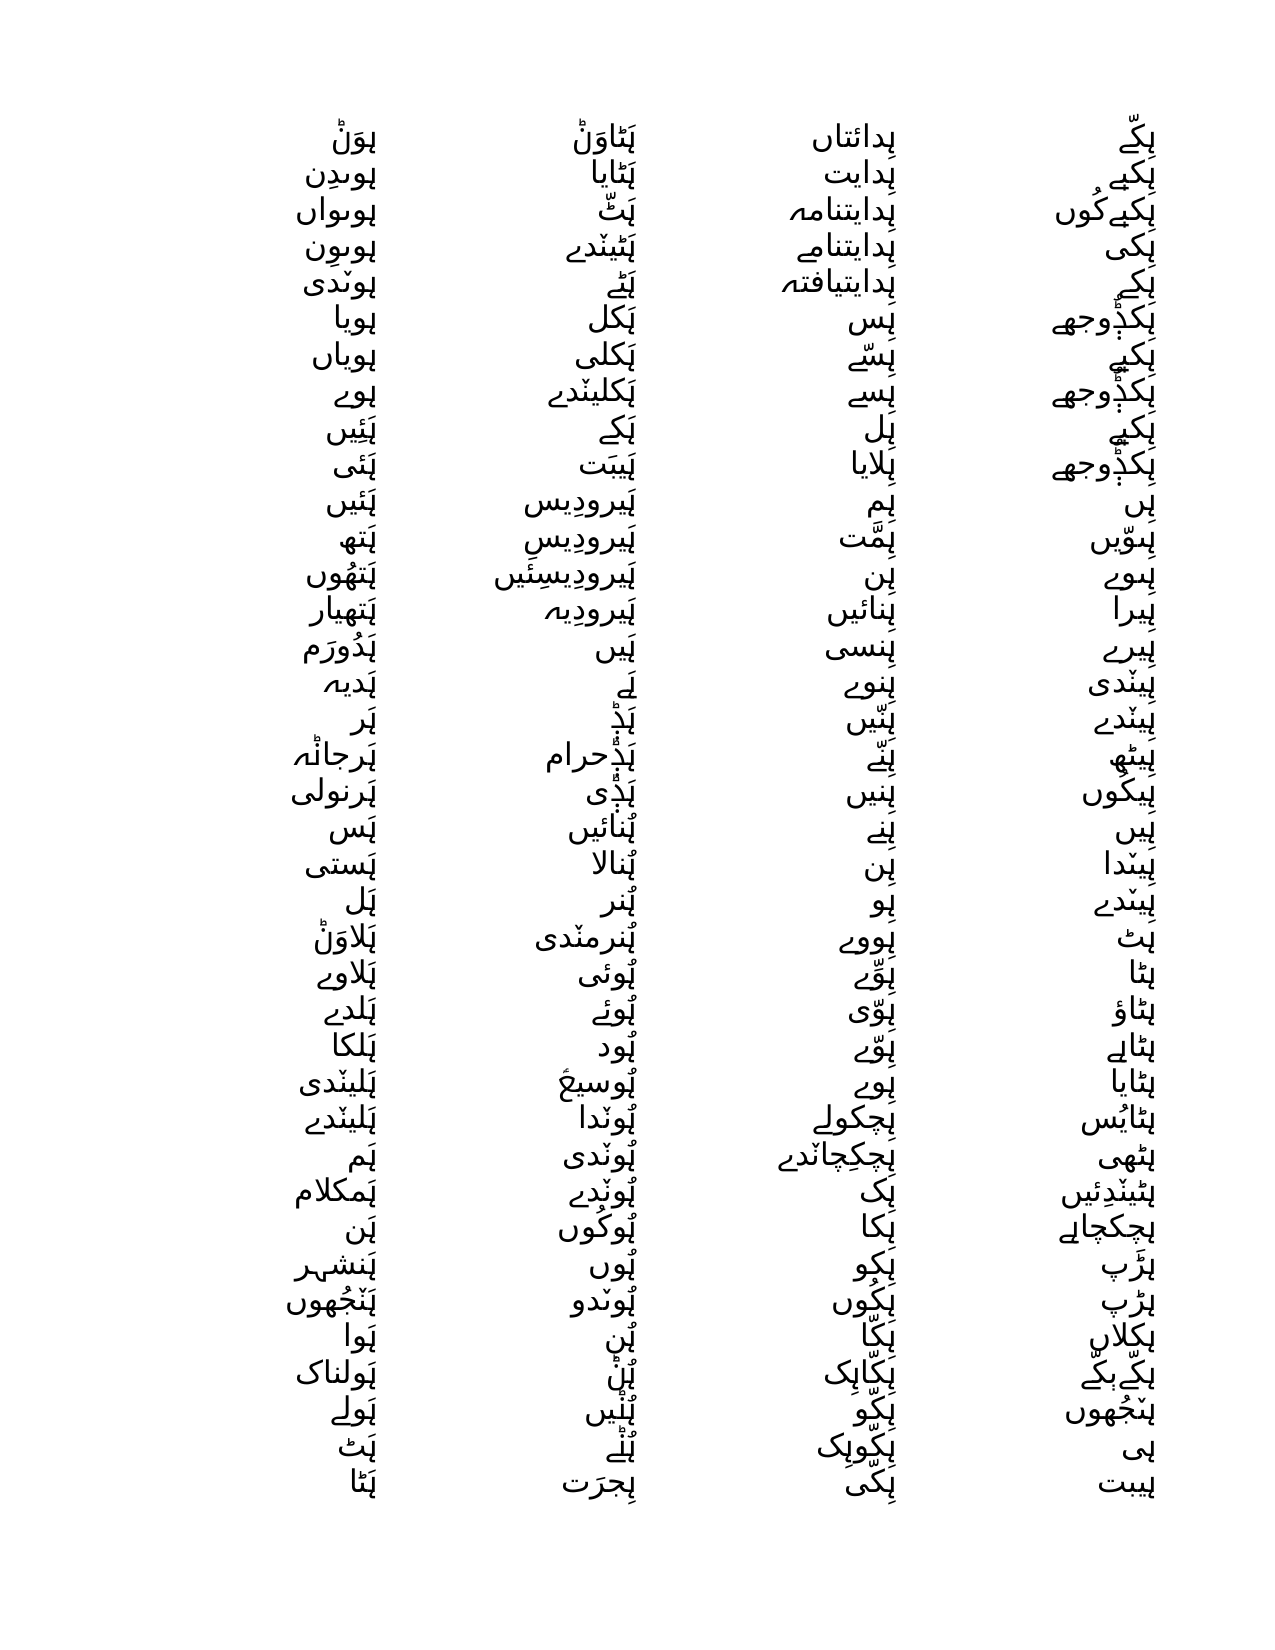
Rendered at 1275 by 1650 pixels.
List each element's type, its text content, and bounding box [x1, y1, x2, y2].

text ہَیرودِیہ [378, 591, 637, 627]
text ہُنرمنٚدی [378, 918, 637, 954]
text ہَئِیں [118, 409, 378, 445]
text ہِک﻿ٻے [897, 409, 1157, 445]
text ہُوئی [378, 954, 637, 991]
text ہوںواں [118, 191, 378, 227]
text ہُڹ [378, 1318, 637, 1354]
text ہُوئے [378, 991, 637, 1027]
text ہِوِّے [637, 954, 897, 991]
text ہِیںٚدے [897, 882, 1157, 918]
text ہَنٚجُھوں [118, 1281, 378, 1318]
text ہٹاؤ [897, 991, 1157, 1027]
text ہَلدے [118, 991, 378, 1027]
text ہُونٚدے [378, 1172, 637, 1209]
text ہِسّے [637, 336, 897, 373]
text ہُوں [378, 1245, 637, 1281]
text ہَئی [118, 445, 378, 482]
text ہَݙحرام [378, 736, 637, 772]
text ہِکّو [637, 1391, 897, 1427]
text ہِیں [897, 809, 1157, 845]
text ہَٹاوَݨ [378, 118, 637, 154]
text ہُونٚدا [378, 1100, 637, 1136]
text ہِںوّیں [897, 518, 1157, 554]
text ہَتھ [118, 518, 378, 554]
text ہَکلینٚدے [378, 373, 637, 409]
text ہِکے [897, 263, 1157, 300]
text ہِووے [637, 918, 897, 954]
text ہَٹا [118, 1463, 378, 1499]
text ہوے [118, 373, 378, 409]
text ہَستی [118, 845, 378, 882]
text ہَنشہر [118, 1245, 378, 1281]
text ہِنّیں [637, 700, 897, 736]
text ہیبت [897, 1463, 1157, 1499]
text ہَیرودِیسِ [378, 518, 637, 554]
text ہَن [118, 1209, 378, 1245]
text ہَٹایا [378, 154, 637, 191]
text ہٹا [897, 954, 1157, 991]
text ہٹایا [897, 1063, 1157, 1100]
text ہوںدِن [118, 154, 378, 191]
text ہَولناک [118, 1354, 378, 1391]
text ہُوکُوں [378, 1209, 637, 1245]
text ہڑَپ [897, 1245, 1157, 1281]
text ہَکلی [378, 336, 637, 373]
text ہِدائتاں [637, 118, 897, 154]
text ہِک‎ٻے [897, 336, 1157, 373]
text ہُنائیں [378, 809, 637, 845]
text ہَیں [378, 627, 637, 663]
text ہِوے [637, 1063, 897, 1100]
text ہَیرودِیسِئیں [378, 554, 637, 591]
text ہِکّی [637, 1463, 897, 1499]
text ہِکٻے [897, 154, 1157, 191]
text ہِس [637, 300, 897, 336]
text ہَرنولی [118, 772, 378, 809]
text ہِکݙُوجھے [897, 300, 1157, 336]
text ہکّےٻکّے [897, 1354, 1157, 1391]
text ہَکل [378, 300, 637, 336]
text ہِمَّت [637, 518, 897, 554]
text ہِں [897, 482, 1157, 518]
text ہِینٚدی [897, 663, 1157, 700]
text ہِکی [897, 227, 1157, 263]
text ہکلاں [897, 1318, 1157, 1354]
text ہَولے [118, 1391, 378, 1427]
text ہی [897, 1427, 1157, 1463]
text ہِم [637, 482, 897, 518]
text ہِل [637, 409, 897, 445]
text ہَتھُوں [118, 554, 378, 591]
text ہَلینٚدے [118, 1100, 378, 1136]
text ہَدیہ [118, 663, 378, 700]
text ہِیٹھ [897, 736, 1157, 772]
text ہچکچاہے [897, 1209, 1157, 1245]
text ہُنر [378, 882, 637, 918]
text ہِںوے [897, 554, 1157, 591]
text ہِکّا [637, 1318, 897, 1354]
text ہِکّے [897, 118, 1157, 154]
text ہُݨے [378, 1427, 637, 1463]
text ہِن‏ [637, 845, 897, 882]
text ہَلینٚدی [118, 1063, 378, 1100]
text ہوںوِن [118, 227, 378, 263]
text ہِسے [637, 373, 897, 409]
text ہَلاوَݨ [118, 918, 378, 954]
text ہَرجاݨہ [118, 736, 378, 772]
text ہِک [637, 1172, 897, 1209]
text ہِلایا [637, 445, 897, 482]
text ہوَݨ [118, 118, 378, 154]
text ہٹ [897, 918, 1157, 954]
text ہُوسیعؑ [378, 1063, 637, 1100]
text ہٹایُس [897, 1100, 1157, 1136]
text ہُنالا [378, 845, 637, 882]
text ہَے [378, 663, 637, 700]
text ہَݙ [378, 700, 637, 736]
text ہِدایتنامے [637, 227, 897, 263]
text ہِکّوہِک [637, 1427, 897, 1463]
text ہِن [637, 554, 897, 591]
text ہَٹینٚدے [378, 227, 637, 263]
text ہِیکُوں [897, 772, 1157, 809]
text ہَٹ [118, 1427, 378, 1463]
text ہِنے [637, 809, 897, 845]
text ہُݨیں [378, 1391, 637, 1427]
text ہِچکولے [637, 1100, 897, 1136]
text ہڑپ [897, 1281, 1157, 1318]
text ہَدُورَم [118, 627, 378, 663]
text ہِدایت [637, 154, 897, 191]
text ہُود [378, 1027, 637, 1063]
text ہَس [118, 809, 378, 845]
text ہَکے [378, 409, 637, 445]
text ہِکّاہِک [637, 1354, 897, 1391]
text ہَم [118, 1136, 378, 1172]
text ہَݙی [378, 772, 637, 809]
text ہِو [637, 882, 897, 918]
text ہِدایتیافتہ [637, 263, 897, 300]
text ہںٚجُھوں [897, 1391, 1157, 1427]
text ہَلکا [118, 1027, 378, 1063]
text ہِک‎ݙُوجھے [897, 373, 1157, 409]
text ہِدایتنامہ [637, 191, 897, 227]
text ہِکو [637, 1245, 897, 1281]
text ہِینٚدے [897, 700, 1157, 736]
text ہِیرا [897, 591, 1157, 627]
text ہَئیں [118, 482, 378, 518]
text ہَلاوے [118, 954, 378, 991]
text ہٹھی [897, 1136, 1157, 1172]
text ہوںٚدی [118, 263, 378, 300]
text ہِنسی [637, 627, 897, 663]
text ہٹینٚدِئیں [897, 1172, 1157, 1209]
text ہٹاہے [897, 1027, 1157, 1063]
text ہَتھیار [118, 591, 378, 627]
text ہَر [118, 700, 378, 736]
text ہَیبَت [378, 445, 637, 482]
text ہِکٻےکُوں [897, 191, 1157, 227]
text ہَٹے [378, 263, 637, 300]
text ہِوّے [637, 1027, 897, 1063]
text ہِنوے [637, 663, 897, 700]
text ہَیرودِیس [378, 482, 637, 518]
text ہِکا [637, 1209, 897, 1245]
text ہُونٚدی [378, 1136, 637, 1172]
text ہَل [118, 882, 378, 918]
text ہِنیں [637, 772, 897, 809]
text ہَوا [118, 1318, 378, 1354]
text ہِنائیں [637, 591, 897, 627]
text ہَمکلام [118, 1172, 378, 1209]
text ہویاں [118, 336, 378, 373]
text ہِنّے [637, 736, 897, 772]
text ہِیںٚدا [897, 845, 1157, 882]
text ہِیرے [897, 627, 1157, 663]
text ہَٹّ [378, 191, 637, 227]
text ہُݨ [378, 1354, 637, 1391]
text ہِک﻿ݙُوجھے [897, 445, 1157, 482]
text ہِوّی [637, 991, 897, 1027]
text ہِکُوں [637, 1281, 897, 1318]
text ہویا [118, 300, 378, 336]
text ہِچکِچانٚدے [637, 1136, 897, 1172]
text ہُوںٚدو [378, 1281, 637, 1318]
text ہِجرَت [378, 1463, 637, 1499]
